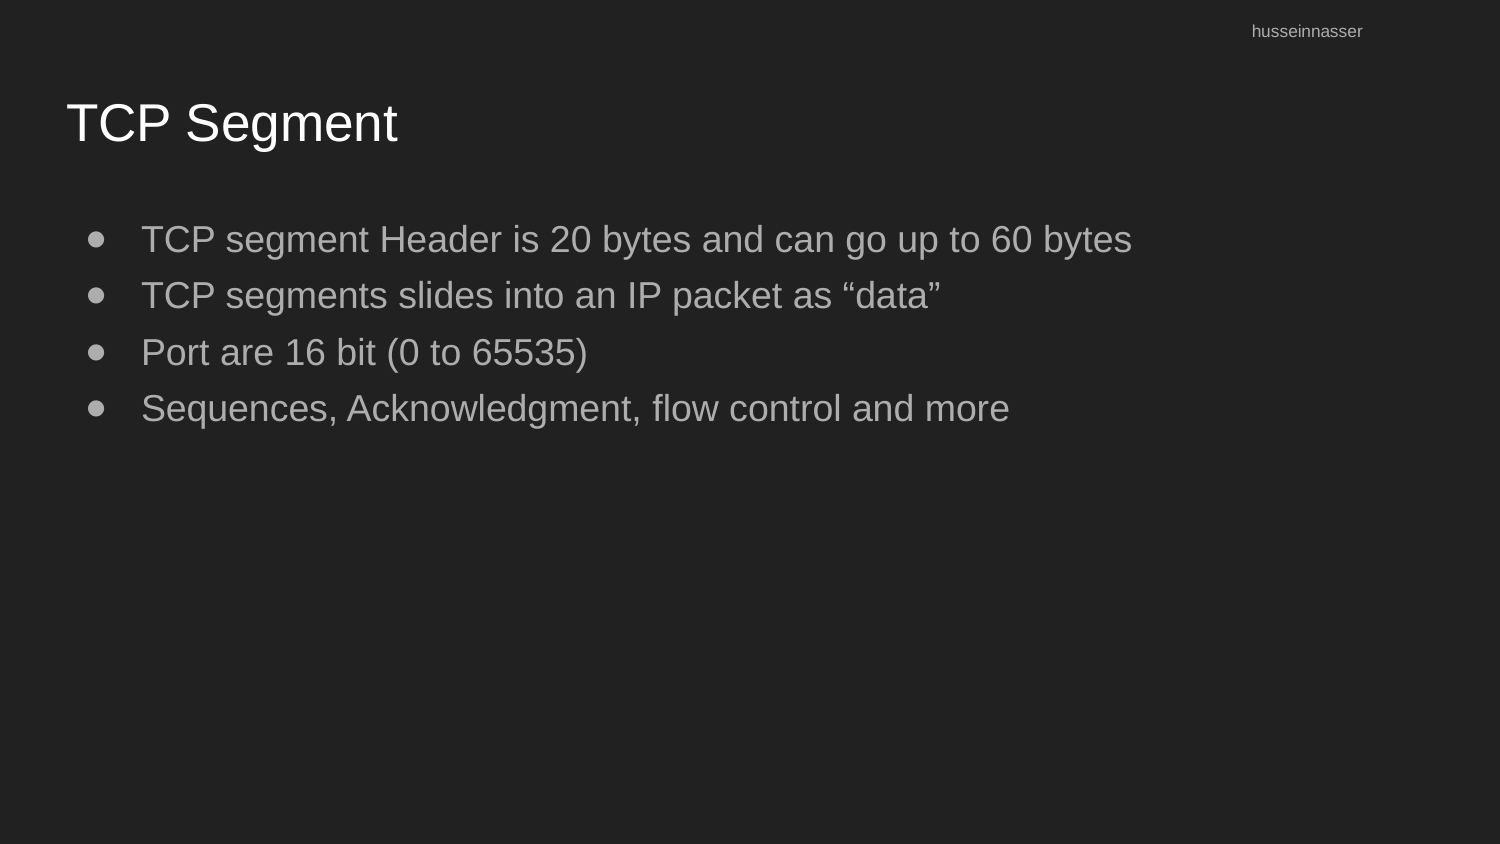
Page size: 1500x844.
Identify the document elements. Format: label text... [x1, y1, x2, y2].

subtitle husseinnasser [1236, 11, 1492, 53]
list TCP segment Header is 20 bytes and can go up to 60 bytes TCP segments slides into an IP packet as “data” Port are 16 bit (0 to 65535) Sequences, Acknowledgment, flow control and more [51, 189, 1449, 750]
title TCP Segment [51, 72, 1449, 167]
